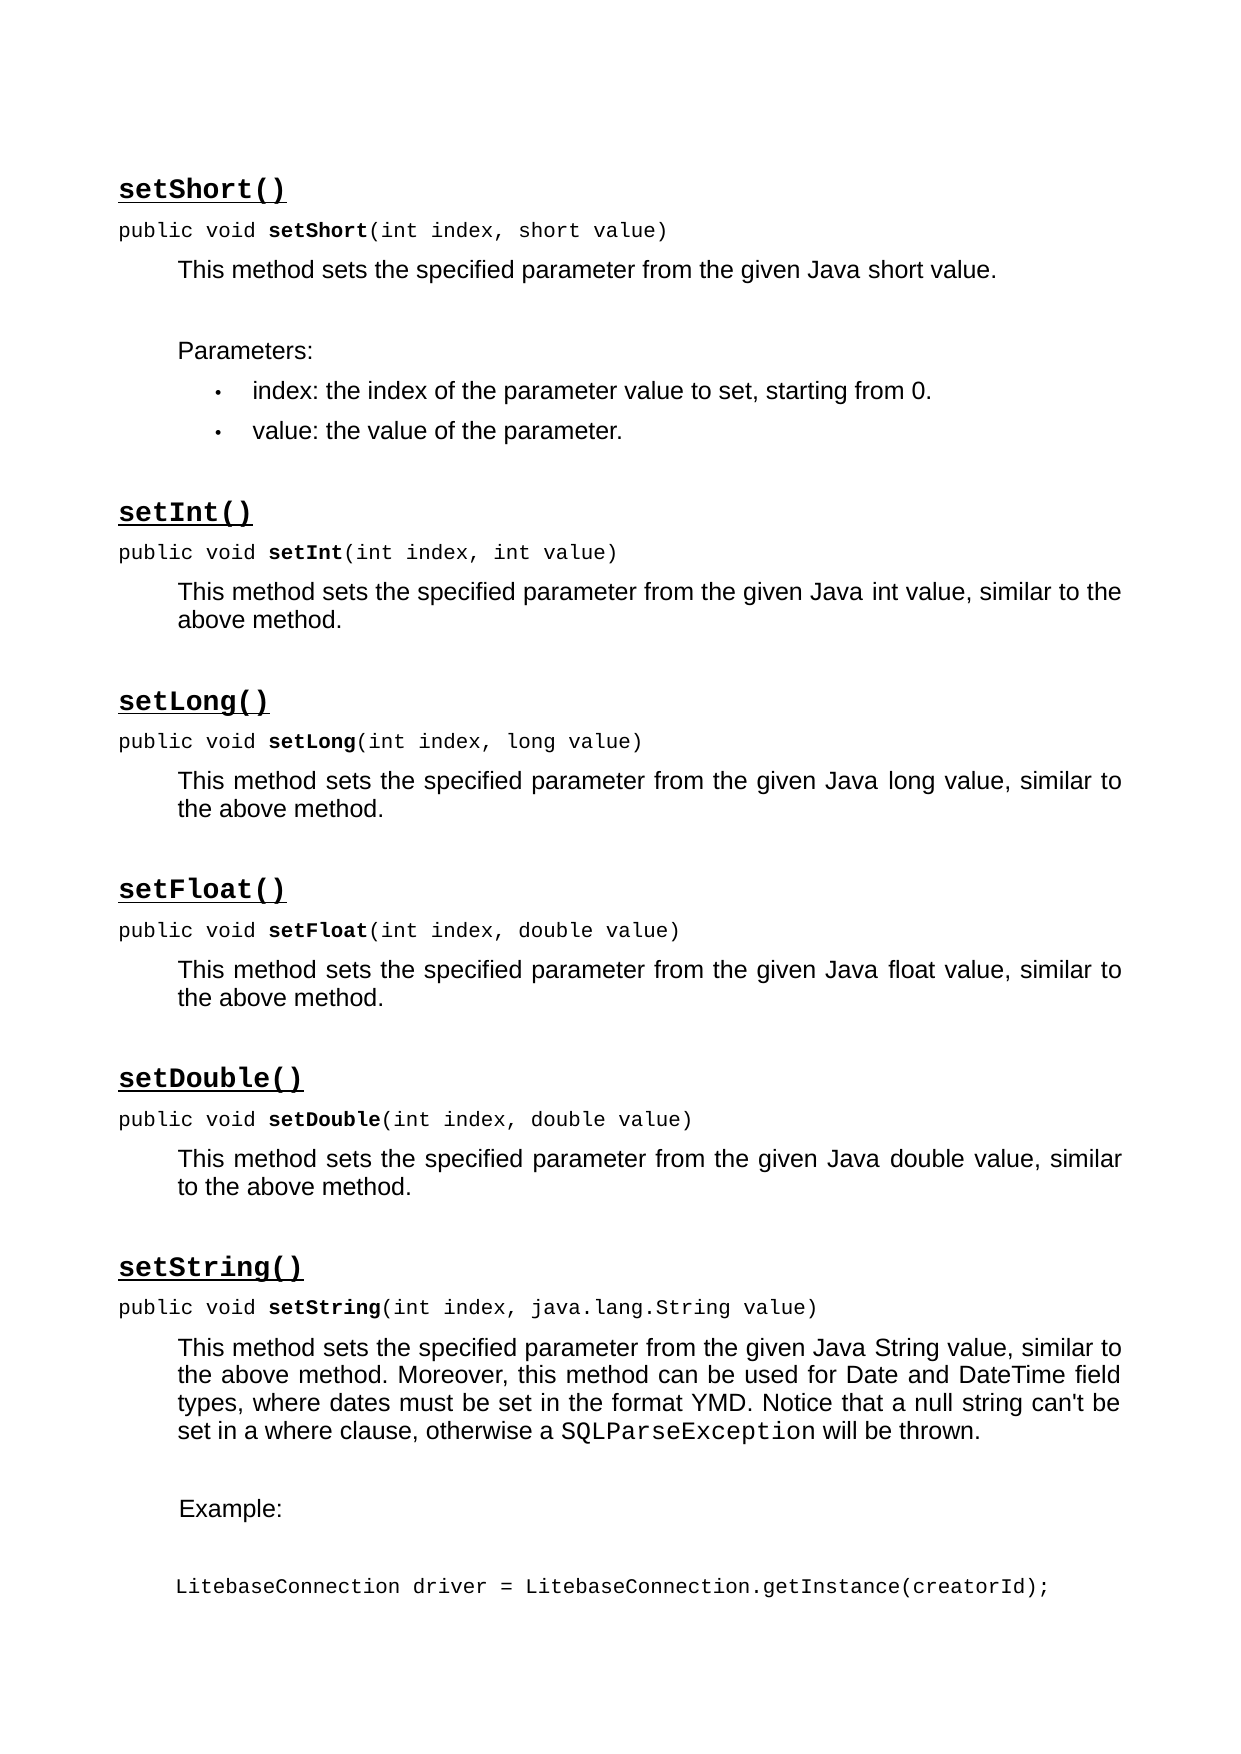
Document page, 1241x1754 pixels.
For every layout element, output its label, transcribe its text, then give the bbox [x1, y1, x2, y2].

subtitle setLong() [118, 687, 1122, 718]
text public void setInt(int index, int value) [118, 542, 1122, 566]
subtitle setDouble() [118, 1064, 1122, 1096]
subtitle setFloat() [118, 875, 1122, 907]
list This method sets the specified parameter from the given Java double value, similar to the above method. [177, 1144, 1122, 1200]
subtitle setString() [118, 1253, 1122, 1285]
text public void setString(int index, java.lang.String value) [118, 1297, 1122, 1321]
text Example: [118, 1495, 1122, 1523]
list value: the value of the parameter. [215, 417, 1122, 445]
text public void setShort(int index, short value) [118, 220, 1122, 243]
list This method sets the specified parameter from the given Java String value, similar to the above method. Moreover, this method can be used for Date and DateTime field types, where dates must be set in the format YMD. Notice that a null string can't be set in a where clause, otherwise a SQLParseException will be thrown. [177, 1333, 1122, 1447]
text public void setFloat(int index, double value) [118, 920, 1122, 943]
list This method sets the specified parameter from the given Java short value. [177, 256, 1122, 284]
list This method sets the specified parameter from the given Java float value, similar to the above method. [177, 956, 1122, 1012]
text LitebaseConnection driver = LitebaseConnection.getInstance(creatorId); [101, 1576, 1122, 1599]
subtitle Parameters: [177, 336, 1122, 364]
list This method sets the specified parameter from the given Java int value, similar to the above method. [177, 578, 1122, 634]
subtitle setInt() [118, 498, 1122, 529]
text public void setDouble(int index, double value) [118, 1108, 1122, 1132]
text public void setLong(int index, long value) [118, 731, 1122, 754]
list This method sets the specified parameter from the given Java long value, similar to the above method. [177, 767, 1122, 823]
subtitle setShort() [118, 176, 1122, 207]
list index: the index of the parameter value to set, starting from 0. [215, 377, 1122, 405]
